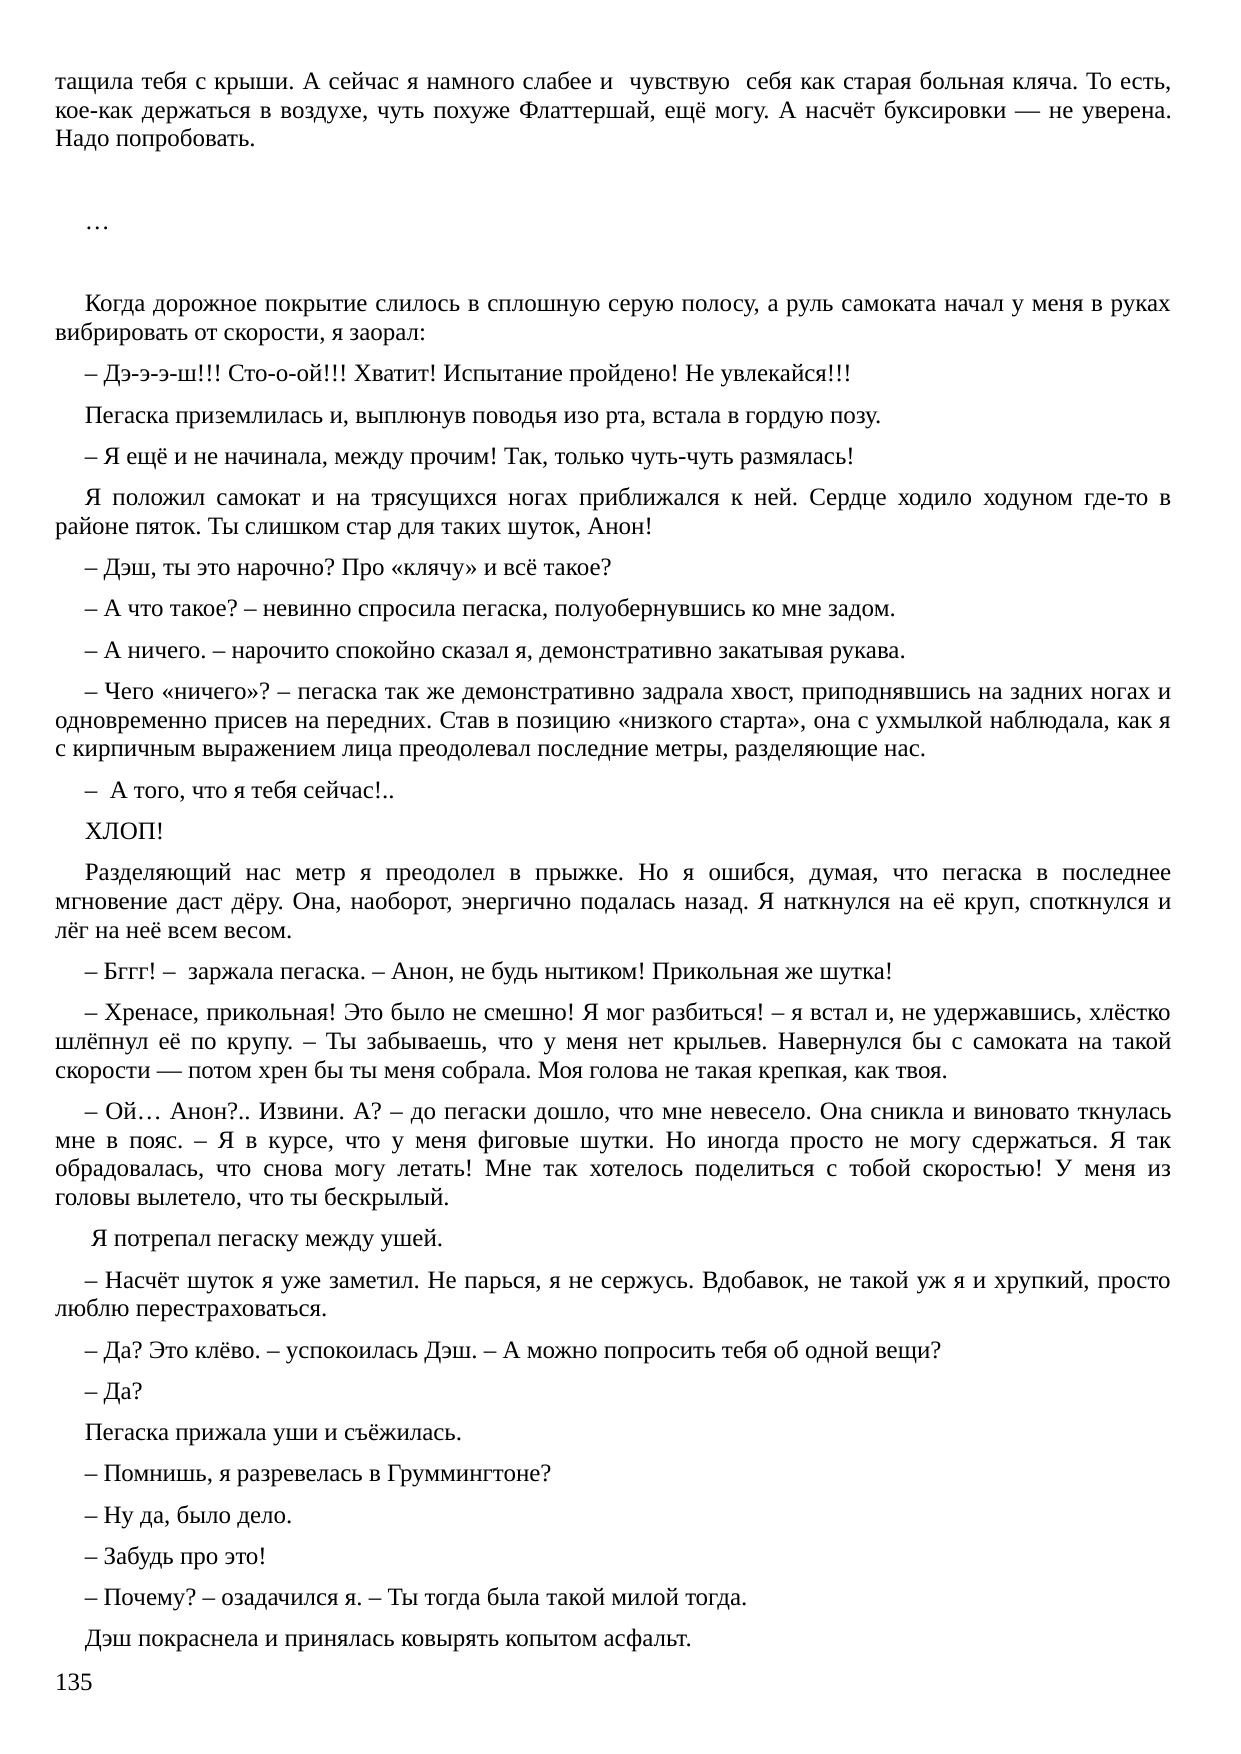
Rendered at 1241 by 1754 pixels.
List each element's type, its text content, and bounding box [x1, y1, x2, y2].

text – Дэ-э-э-ш!!! Сто-о-ой!!! Хватит! Испытание пройдено! Не увлекайся!!! [55, 358, 1173, 387]
text Разделяющий нас метр я преодолел в прыжке. Но я ошибся, думая, что пегаска в последнее мгновение даст дёру. Она, наоборот, энергично подалась назад. Я наткнулся на её круп, споткнулся и лёг на неё всем весом. [55, 857, 1173, 943]
text – А ничего. – нарочито спокойно сказал я, демонстративно закатывая рукава. [55, 635, 1173, 663]
text – Я ещё и не начинала, между прочим! Так, только чуть-чуть размялась! [55, 441, 1173, 470]
text – Чего «ничего»? – пегаска так же демонстративно задрала хвост, приподнявшись на задних ногах и одновременно присев на передних. Став в позицию «низкого старта», она с ухмылкой наблюдала, как я с кирпичным выражением лица преодолевал последние метры, разделяющие нас. [55, 676, 1173, 762]
text тащила тебя с крыши. А сейчас я намного слабее и чувствую себя как старая больная кляча. То есть, кое-как держаться в воздухе, чуть похуже Флаттершай, ещё могу. А насчёт буксировки — не уверена. Надо попробовать. [55, 66, 1173, 152]
text – Ну да, было дело. [55, 1500, 1173, 1528]
text Когда дорожное покрытие слилось в сплошную серую полосу, а руль самоката начал у меня в руках вибрировать от скорости, я заорал: [55, 288, 1173, 346]
text Пегаска приземлилась и, выплюнув поводья изо рта, встала в гордую позу. [55, 400, 1173, 428]
text – Почему? – озадачился я. – Ты тогда была такой милой тогда. [55, 1582, 1173, 1611]
text – Да? [55, 1376, 1173, 1405]
text Дэш покраснела и принялась ковырять копытом асфальт. [55, 1623, 1173, 1652]
text – Помнишь, я разревелась в Груммингтоне? [55, 1458, 1173, 1487]
text ХЛОП! [55, 816, 1173, 845]
text – Забудь про это! [55, 1541, 1173, 1570]
text – А что такое? – невинно спросила пегаска, полуобернувшись ко мне задом. [55, 593, 1173, 622]
text Я положил самокат и на трясущихся ногах приближался к ней. Сердце ходило ходуном где-то в районе пяток. Ты слишком стар для таких шуток, Анон! [55, 482, 1173, 540]
text – А того, что я тебя сейчас!.. [55, 775, 1173, 803]
text – Насчёт шуток я уже заметил. Не парься, я не сержусь. Вдобавок, не такой уж я и хрупкий, просто люблю перестраховаться. [55, 1265, 1173, 1322]
text Пегаска прижала уши и съёжилась. [55, 1417, 1173, 1446]
text Я потрепал пегаску между ушей. [55, 1223, 1173, 1252]
text – Да? Это клёво. – успокоилась Дэш. – А можно попросить тебя об одной вещи? [55, 1335, 1173, 1363]
text – Хренасе, прикольная! Это было не смешно! Я мог разбиться! – я встал и, не удержавшись, хлёстко шлёпнул её по крупу. – Ты забываешь, что у меня нет крыльев. Навернулся бы с самоката на такой скорости — потом хрен бы ты меня собрала. Моя голова не такая крепкая, как твоя. [55, 997, 1173, 1083]
text – Бггг! – заржала пегаска. – Анон, не будь нытиком! Прикольная же шутка! [55, 956, 1173, 985]
text – Ой… Анон?.. Извини. А? – до пегаски дошло, что мне невесело. Она сникла и виновато ткнулась мне в пояс. – Я в курсе, что у меня фиговые шутки. Но иногда просто не могу сдержаться. Я так обрадовалась, что снова могу летать! Мне так хотелось поделиться с тобой скоростью! У меня из головы вылетело, что ты бескрылый. [55, 1096, 1173, 1211]
text … [55, 206, 1173, 235]
text – Дэш, ты это нарочно? Про «клячу» и всё такое? [55, 552, 1173, 581]
